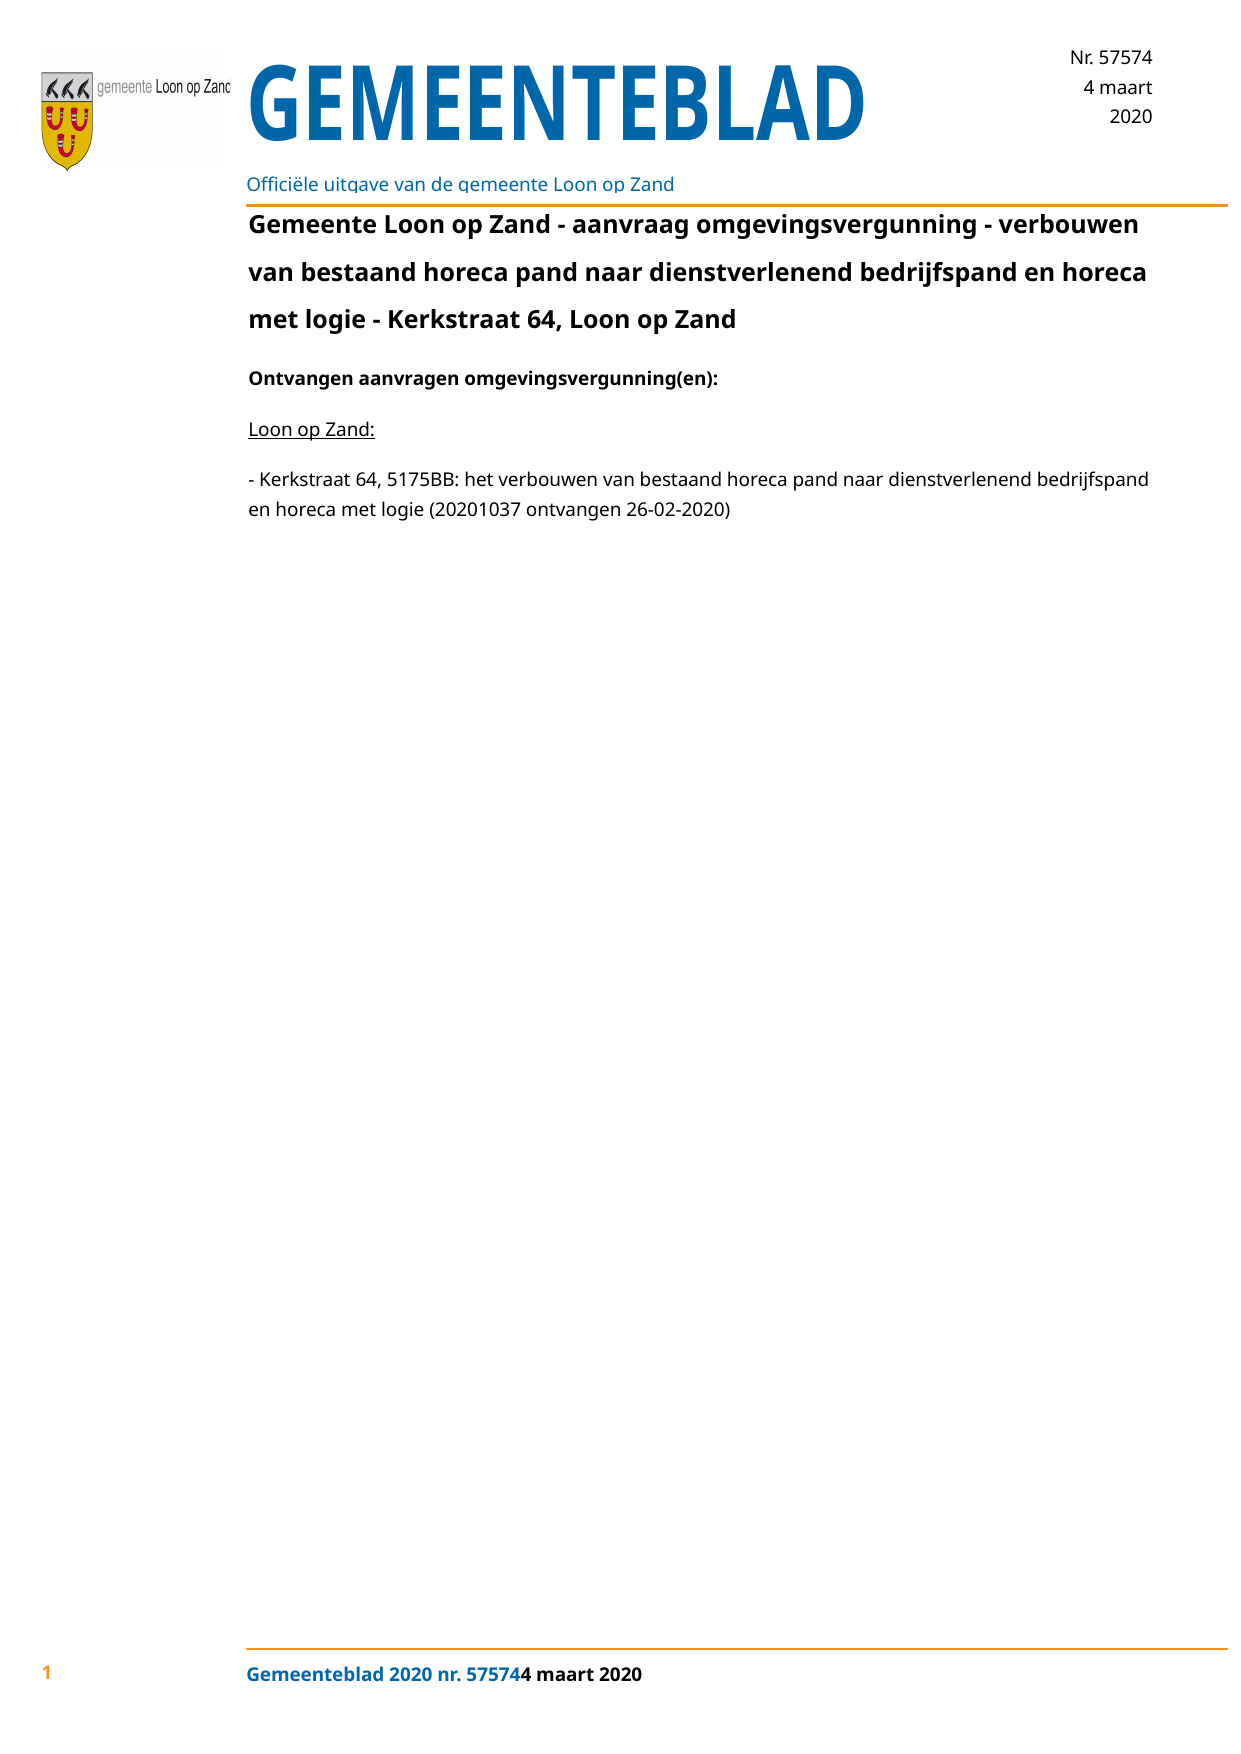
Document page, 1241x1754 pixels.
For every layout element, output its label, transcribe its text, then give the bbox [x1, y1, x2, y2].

text Gemeente Loon op Zand - aanvraag omgevingsvergunning - verbouwen van bestaand horeca pand naar dienstverlenend bedrijfspand en horeca met logie - Kerkstraat 64, Loon op Zand [248, 207, 1152, 336]
text - Kerkstraat 64, 5175BB: het verbouwen van bestaand horeca pand naar dienstverlenend bedrijfspand en horeca met logie (20201037 ontvangen 26-02-2020) [248, 466, 1152, 522]
text Ontvangen aanvragen omgevingsvergunning(en): [248, 366, 1152, 391]
text Loon op Zand: [248, 416, 1152, 442]
picture [41, 47, 231, 172]
